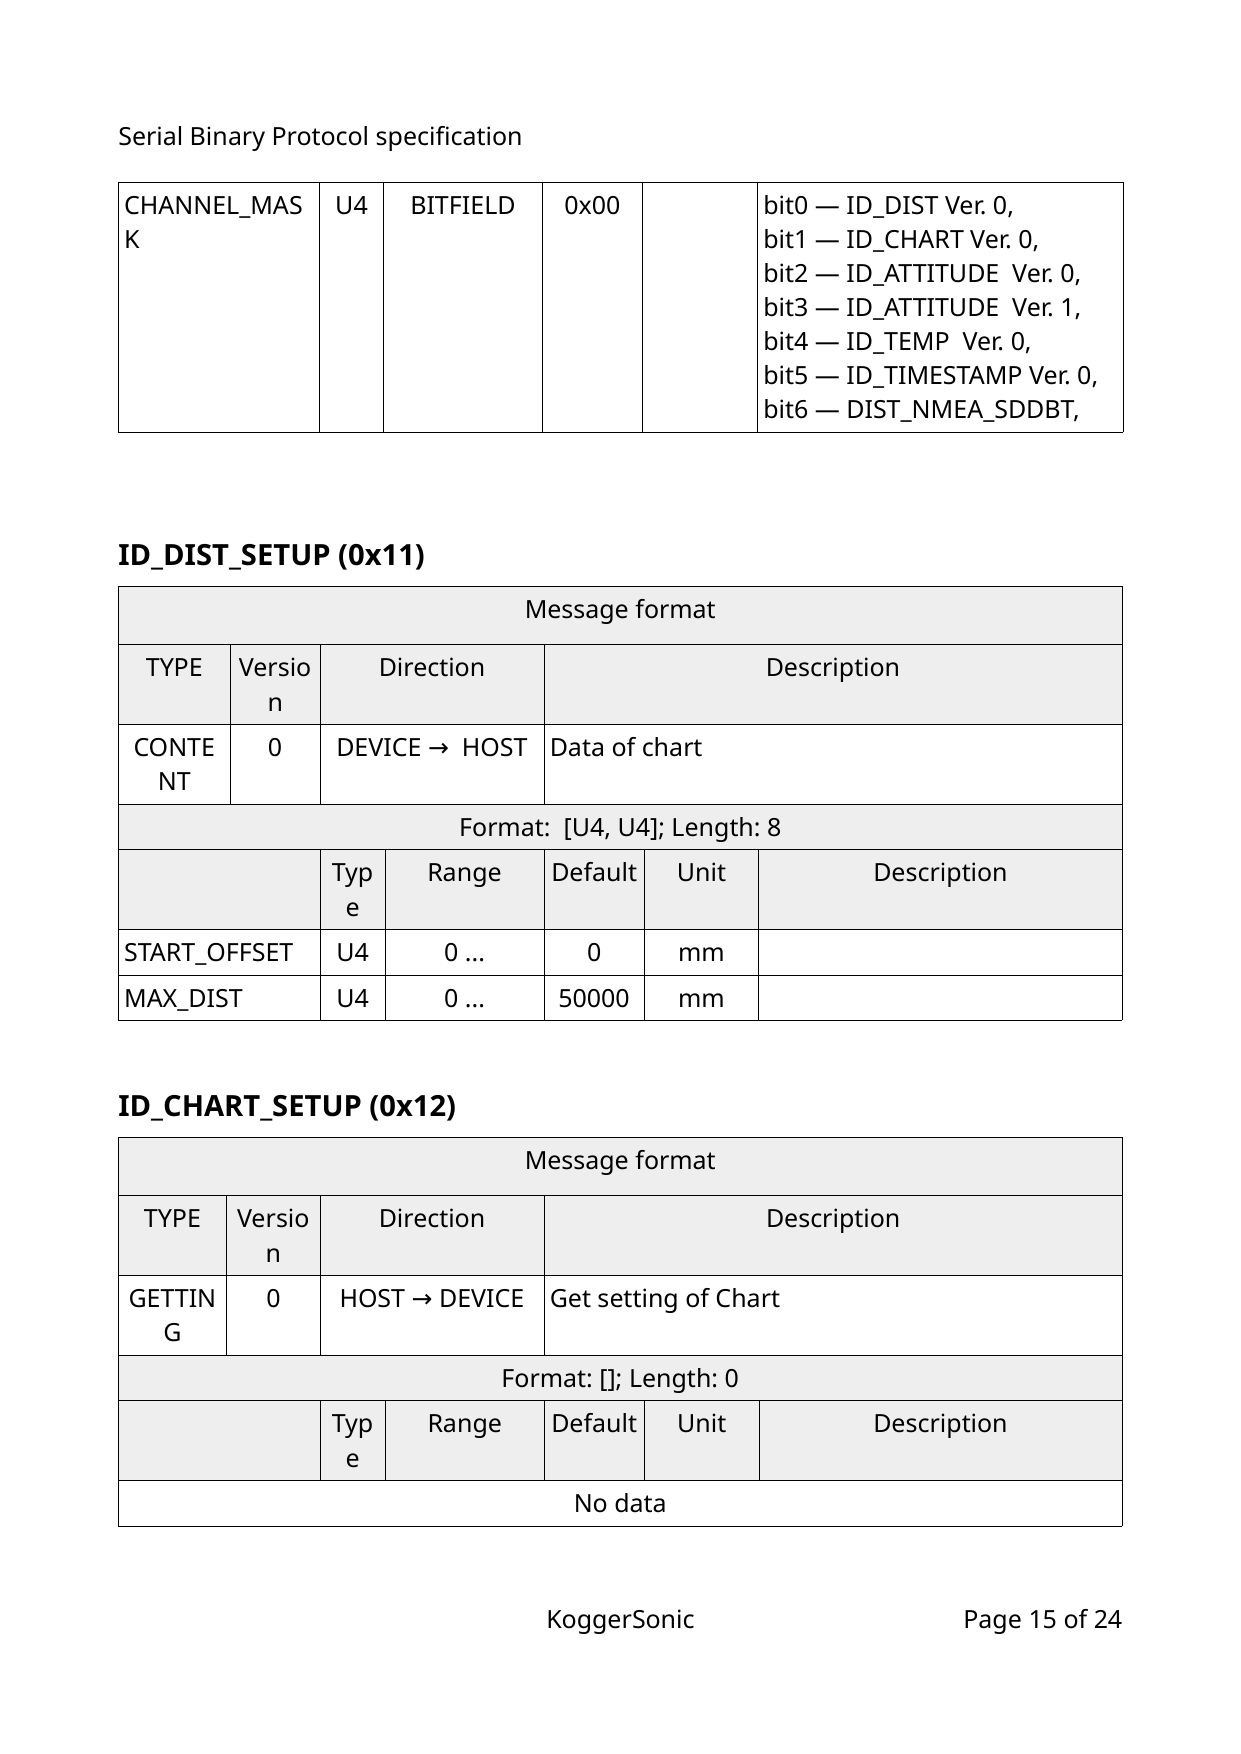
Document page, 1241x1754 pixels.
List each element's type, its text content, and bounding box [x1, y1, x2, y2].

table_cell Description [545, 1196, 1122, 1275]
table_cell [119, 850, 320, 929]
table_cell 0x00 [543, 183, 642, 432]
table_cell BITFIELD [384, 183, 542, 432]
table_cell Version [231, 645, 320, 724]
table_cell Description [759, 850, 1122, 929]
table_cell Direction [321, 1196, 544, 1275]
table_header Message format [119, 1138, 1122, 1195]
table_cell Get setting of Chart [545, 1276, 1122, 1355]
table_cell Unit [645, 1401, 759, 1480]
table_cell 0 [231, 725, 320, 804]
table_cell Range [386, 1401, 544, 1480]
table_cell Data of chart [545, 725, 1122, 804]
table_cell Description [545, 645, 1122, 724]
table_cell U4 [320, 183, 383, 432]
table_cell bit0 — ID_DIST Ver. 0, bit1 — ID_CHART Ver. 0, bit2 — ID_ATTITUDE Ver. 0, bit3 — ID_ATTITUDE Ver. 1, bit4 — ID_TEMP Ver. 0, bit5 — ID_TIMESTAMP Ver. 0, bit6 — DIST_NMEA_SDDBT, [758, 183, 1123, 432]
table_cell U4 [321, 930, 385, 974]
table_cell [119, 1401, 320, 1480]
table_cell Unit [645, 850, 758, 929]
table_cell [759, 930, 1122, 974]
table_cell Default [545, 850, 644, 929]
table_cell mm [645, 976, 758, 1020]
table_cell Type [321, 850, 385, 929]
table_cell Version [227, 1196, 320, 1275]
table_cell 0 [545, 930, 644, 974]
table_cell mm [645, 930, 758, 974]
table_cell GETTING [119, 1276, 226, 1355]
table_cell Format: [U4, U4]; Length: 8 [119, 805, 1122, 849]
table_cell Format: []; Length: 0 [119, 1356, 1122, 1400]
table_cell MAX_DIST [119, 976, 320, 1020]
table_cell 0 ... [386, 976, 544, 1020]
table_cell CONTENT [119, 725, 230, 804]
table_cell DEVICE → HOST [321, 725, 544, 804]
table_cell HOST → DEVICE [321, 1276, 544, 1355]
table_cell No data [119, 1481, 1122, 1526]
subtitle ID_DIST_SETUP (0x11) [118, 534, 1122, 574]
table_cell Default [545, 1401, 644, 1480]
table_cell Description [760, 1401, 1122, 1480]
table_header Message format [119, 587, 1122, 644]
table_cell TYPE [119, 1196, 226, 1275]
table_cell Range [386, 850, 544, 929]
table_cell 0 [227, 1276, 320, 1355]
table_cell TYPE [119, 645, 230, 724]
table_cell 0 ... [386, 930, 544, 974]
table_cell [759, 976, 1122, 1020]
table_cell [643, 183, 757, 432]
subtitle ID_CHART_SETUP (0x12) [118, 1085, 1122, 1125]
table_cell 50000 [545, 976, 644, 1020]
table_cell Type [321, 1401, 385, 1480]
table_cell Direction [321, 645, 544, 724]
table_cell START_OFFSET [119, 930, 320, 974]
table_cell CHANNEL_MASK [119, 183, 319, 432]
table_cell U4 [321, 976, 385, 1020]
